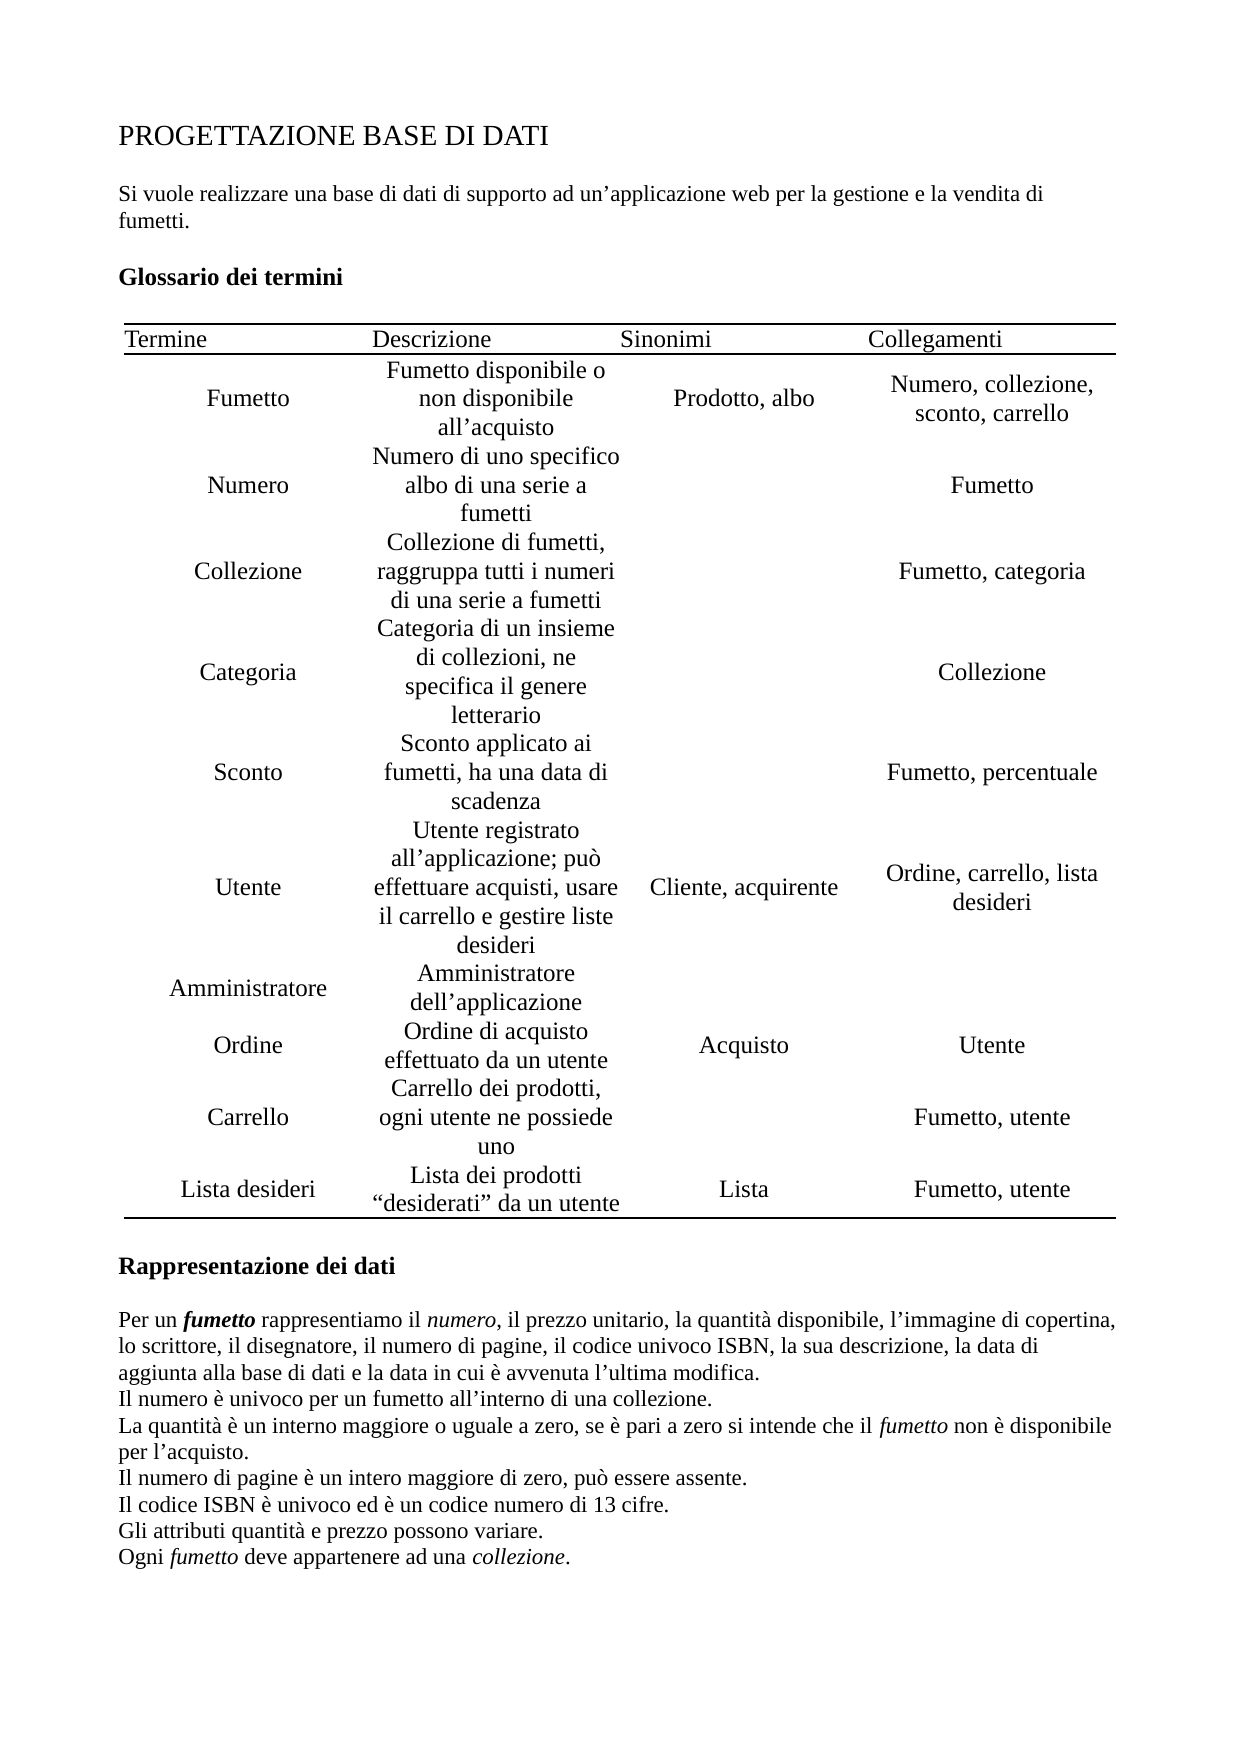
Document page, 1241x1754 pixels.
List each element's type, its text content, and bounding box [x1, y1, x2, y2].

table_cell Fumetto, categoria [868, 527, 1116, 613]
text Rappresentazione dei dati [118, 1251, 1122, 1280]
table_cell Utente registrato all’applicazione; può effettuare acquisti, usare il carrello e gestire liste desideri [372, 815, 620, 958]
table_cell Carrello dei prodotti, ogni utente ne possiede uno [372, 1074, 620, 1160]
table_cell Numero di uno specifico albo di una serie a fumetti [372, 441, 620, 527]
table_cell Prodotto, albo [620, 355, 868, 441]
table_cell Acquisto [620, 1016, 868, 1073]
table_cell Utente [868, 1016, 1116, 1073]
table_cell Categoria di un insieme di collezioni, ne specifica il genere letterario [372, 614, 620, 728]
table_cell [620, 441, 868, 527]
table_cell Ordine, carrello, lista desideri [868, 815, 1116, 958]
table_cell Fumetto, utente [868, 1160, 1116, 1217]
table_cell [868, 959, 1116, 1016]
table_cell Collezione di fumetti, raggruppa tutti i numeri di una serie a fumetti [372, 527, 620, 613]
table_cell Carrello [124, 1074, 372, 1160]
table_cell Numero, collezione, sconto, carrello [868, 355, 1116, 441]
table_cell Lista [620, 1160, 868, 1217]
table_cell Fumetto disponibile o non disponibile all’acquisto [372, 355, 620, 441]
text La quantità è un interno maggiore o uguale a zero, se è pari a zero si intende che il fumetto non è disponibile per l’acquisto. [118, 1412, 1122, 1464]
table_header Descrizione [372, 325, 620, 353]
table_cell [620, 1074, 868, 1160]
table_cell Utente [124, 815, 372, 958]
table_cell Collezione [124, 527, 372, 613]
table_cell Categoria [124, 614, 372, 728]
table_cell Sconto [124, 729, 372, 815]
table_cell Fumetto, utente [868, 1074, 1116, 1160]
text Gli attributi quantità e prezzo possono variare. [118, 1517, 1122, 1543]
table_cell [620, 729, 868, 815]
table_cell Fumetto [124, 355, 372, 441]
table_cell [620, 614, 868, 728]
table_cell [620, 527, 868, 613]
table_cell [620, 959, 868, 1016]
table_cell Amministratore dell’applicazione [372, 959, 620, 1016]
text Ogni fumetto deve appartenere ad una collezione. [118, 1543, 1122, 1570]
table_cell Collezione [868, 614, 1116, 728]
table_cell Ordine di acquisto effettuato da un utente [372, 1016, 620, 1073]
table_header Termine [124, 325, 372, 353]
text Si vuole realizzare una base di dati di supporto ad un’applicazione web per la gestione e la vendita di fumetti. [118, 180, 1122, 233]
table_cell Fumetto, percentuale [868, 729, 1116, 815]
text Per un fumetto rappresentiamo il numero, il prezzo unitario, la quantità disponibile, l’immagine di copertina, lo scrittore, il disegnatore, il numero di pagine, il codice univoco ISBN, la sua descrizione, la data di aggiunta alla base di dati e la data in cui è avvenuta l’ultima modifica. [118, 1306, 1122, 1385]
text Glossario dei termini [118, 262, 1122, 291]
table_cell Lista desideri [124, 1160, 372, 1217]
table_cell Lista dei prodotti “desiderati” da un utente [372, 1160, 620, 1217]
table_header Sinonimi [620, 325, 868, 353]
table_cell Numero [124, 441, 372, 527]
table_cell Fumetto [868, 441, 1116, 527]
text Il codice ISBN è univoco ed è un codice numero di 13 cifre. [118, 1491, 1122, 1517]
table_header Collegamenti [868, 325, 1116, 353]
table_cell Ordine [124, 1016, 372, 1073]
table_cell Cliente, acquirente [620, 815, 868, 958]
text Il numero di pagine è un intero maggiore di zero, può essere assente. [118, 1464, 1122, 1491]
text Il numero è univoco per un fumetto all’interno di una collezione. [118, 1385, 1122, 1412]
table_cell Amministratore [124, 959, 372, 1016]
text PROGETTAZIONE BASE DI DATI [118, 118, 1122, 152]
table_cell Sconto applicato ai fumetti, ha una data di scadenza [372, 729, 620, 815]
